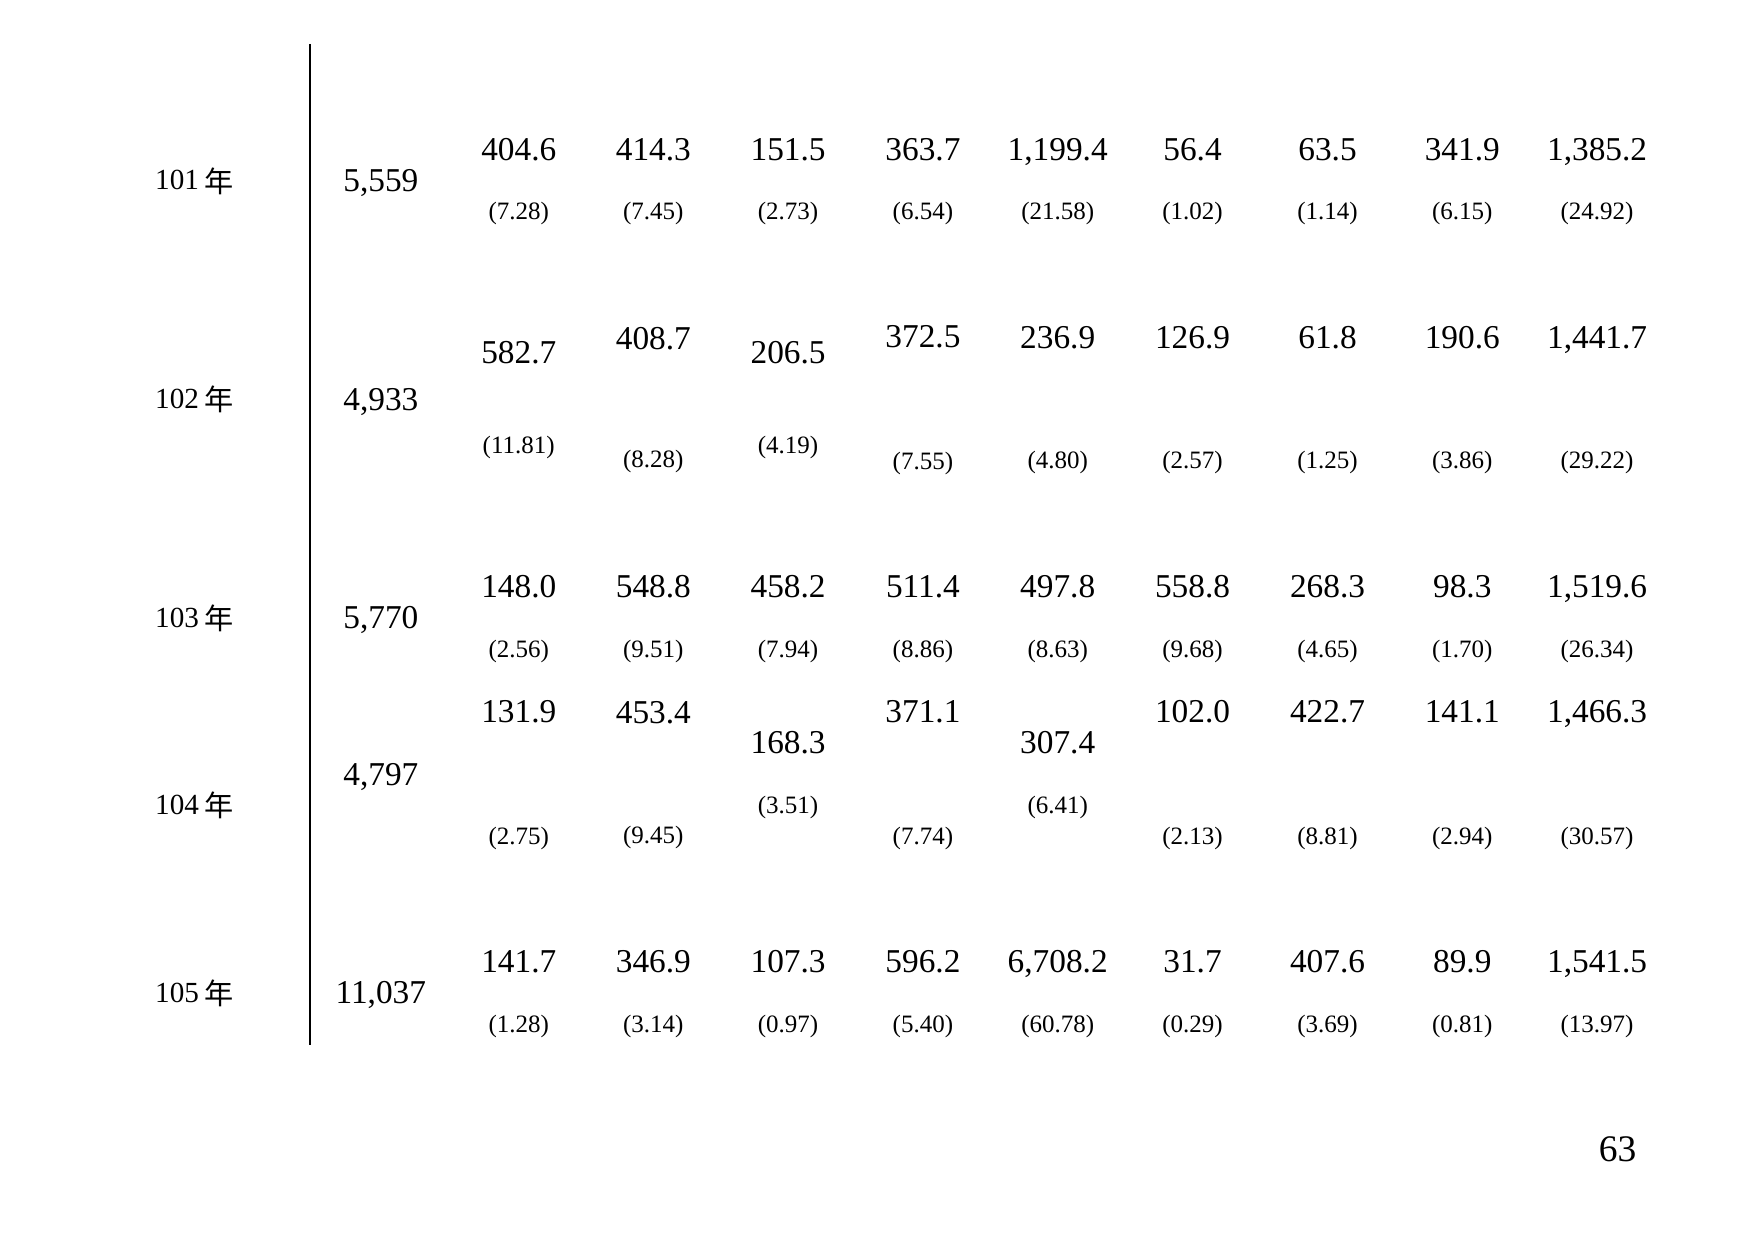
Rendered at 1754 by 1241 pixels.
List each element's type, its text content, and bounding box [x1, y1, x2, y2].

table_cell 1,199.4 (21.58) [991, 45, 1124, 231]
table_cell 511.4 (8.86) [856, 482, 989, 669]
table_cell 61.8 (1.25) [1260, 233, 1394, 481]
table_cell 422.7 (8.81) [1260, 669, 1394, 856]
table_cell 148.0 (2.56) [452, 482, 585, 669]
table_cell 346.9 (3.14) [586, 857, 720, 1044]
table_cell 56.4 (1.02) [1126, 45, 1259, 231]
table_cell 4,933 [311, 233, 451, 481]
table_cell 453.4 (9.45) [586, 669, 720, 856]
table_cell 1,385.2 (24.92) [1530, 45, 1664, 231]
table_cell 141.1 (2.94) [1395, 669, 1529, 856]
table_cell 1,519.6 (26.34) [1530, 482, 1664, 669]
table_cell 414.3 (7.45) [586, 45, 720, 231]
table_cell 4,797 [311, 669, 451, 856]
table_cell 407.6 (3.69) [1260, 857, 1394, 1044]
table_cell 596.2 (5.40) [856, 857, 989, 1044]
table_cell 126.9 (2.57) [1126, 233, 1259, 481]
table_cell 151.5 (2.73) [721, 45, 855, 231]
table_cell 103年 [79, 482, 309, 669]
table_cell 102.0 (2.13) [1126, 669, 1259, 856]
table_cell [1665, 44, 1675, 231]
table_cell 497.8 (8.63) [991, 482, 1124, 669]
table_cell 307.4 (6.41) [991, 669, 1124, 856]
table_cell 98.3 (1.70) [1395, 482, 1529, 669]
table_cell 1,441.7 (29.22) [1530, 233, 1664, 481]
table_cell 141.7 (1.28) [452, 857, 585, 1044]
table_cell [1665, 669, 1675, 856]
table_cell 168.3 (3.51) [721, 669, 855, 856]
table_cell 408.7 (8.28) [586, 233, 720, 481]
table_cell 190.6 (3.86) [1395, 233, 1529, 481]
table_cell 341.9 (6.15) [1395, 45, 1529, 231]
table_cell 582.7 (11.81) [452, 233, 585, 481]
table_cell 558.8 (9.68) [1126, 482, 1259, 669]
table_cell 363.7 (6.54) [856, 45, 989, 231]
table_cell 371.1 (7.74) [856, 669, 989, 856]
table_cell 6,708.2 (60.78) [991, 857, 1124, 1044]
table_cell [1665, 231, 1675, 481]
table_cell 63.5 (1.14) [1260, 45, 1394, 231]
table_cell 548.8 (9.51) [586, 482, 720, 669]
table_cell 1,541.5 (13.97) [1530, 857, 1664, 1044]
table_cell 89.9 (0.81) [1395, 857, 1529, 1044]
table_cell 458.2 (7.94) [721, 482, 855, 669]
table_cell 5,770 [311, 482, 451, 669]
table_cell 11,037 [311, 857, 451, 1044]
table_cell [1665, 481, 1675, 669]
table_cell 268.3 (4.65) [1260, 482, 1394, 669]
table_cell 105年 [79, 857, 309, 1044]
table_cell 236.9 (4.80) [991, 233, 1124, 481]
table_cell 5,559 [311, 45, 451, 231]
table_cell 131.9 (2.75) [452, 669, 585, 856]
table_cell 104年 [79, 669, 309, 856]
table_cell 404.6 (7.28) [452, 45, 585, 231]
table_cell 372.5 (7.55) [856, 233, 989, 481]
table_cell 101年 [79, 45, 309, 231]
table_cell 107.3 (0.97) [721, 857, 855, 1044]
table_cell 1,466.3 (30.57) [1530, 669, 1664, 856]
table_cell [1665, 856, 1675, 1044]
table_cell 31.7 (0.29) [1126, 857, 1259, 1044]
table_cell 102年 [79, 233, 309, 481]
table_cell 206.5 (4.19) [721, 233, 855, 481]
